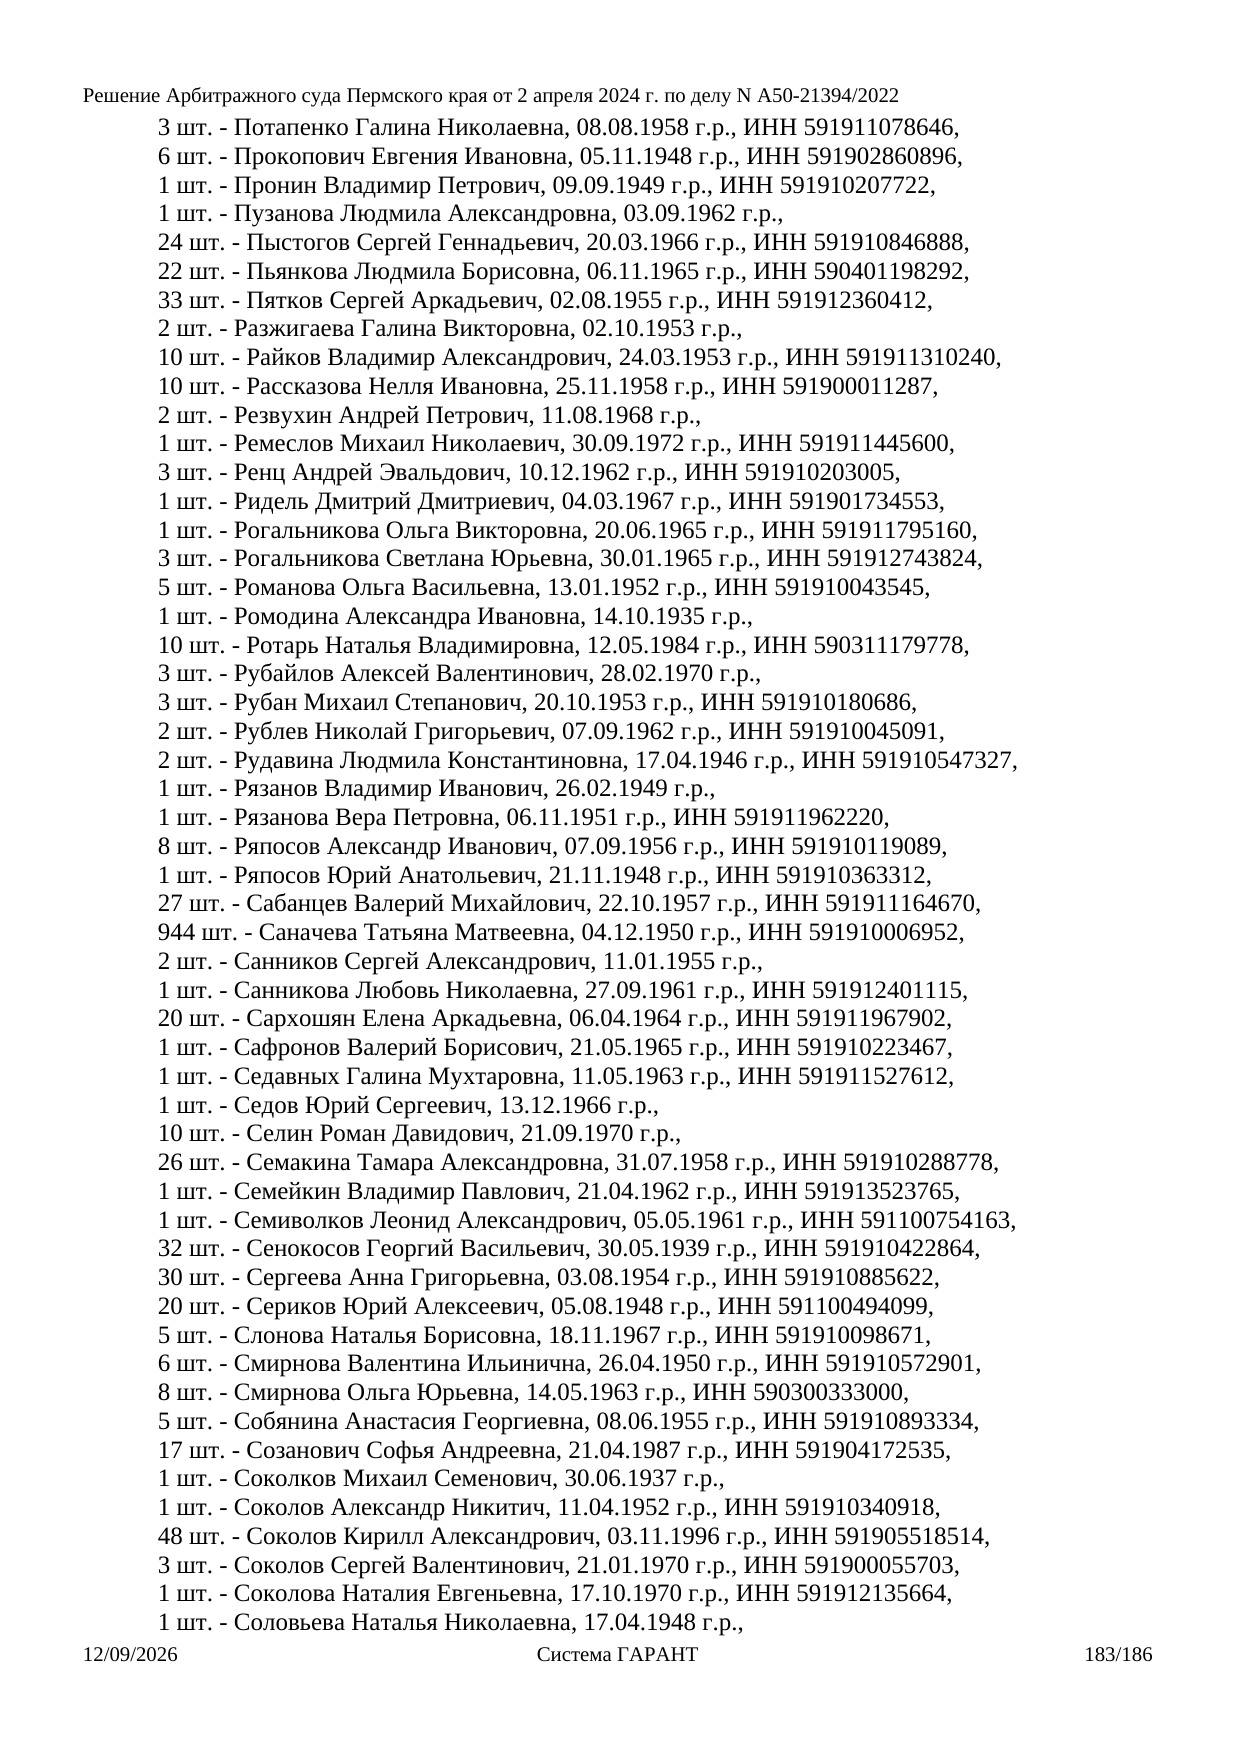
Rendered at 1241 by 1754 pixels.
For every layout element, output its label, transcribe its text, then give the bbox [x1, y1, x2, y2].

text 2 шт. - Разжигаева Галина Викторовна, 02.10.1953 г.р., [83, 313, 1157, 342]
text 20 шт. - Сархошян Елена Аркадьевна, 06.04.1964 г.р., ИНН 591911967902, [83, 1003, 1157, 1032]
text 10 шт. - Ротарь Наталья Владимировна, 12.05.1984 г.р., ИНН 590311179778, [83, 630, 1157, 658]
text 5 шт. - Романова Ольга Васильевна, 13.01.1952 г.р., ИНН 591910043545, [83, 572, 1157, 601]
text 1 шт. - Семиволков Леонид Александрович, 05.05.1961 г.р., ИНН 591100754163, [83, 1205, 1157, 1233]
text 1 шт. - Соловьева Наталья Николаевна, 17.04.1948 г.р., [83, 1607, 1157, 1636]
text 1 шт. - Ридель Дмитрий Дмитриевич, 04.03.1967 г.р., ИНН 591901734553, [83, 486, 1157, 515]
text 6 шт. - Прокопович Евгения Ивановна, 05.11.1948 г.р., ИНН 591902860896, [83, 141, 1157, 170]
text 8 шт. - Ряпосов Александр Иванович, 07.09.1956 г.р., ИНН 591910119089, [83, 831, 1157, 860]
text 26 шт. - Семакина Тамара Александровна, 31.07.1958 г.р., ИНН 591910288778, [83, 1147, 1157, 1176]
text 3 шт. - Соколов Сергей Валентинович, 21.01.1970 г.р., ИНН 591900055703, [83, 1550, 1157, 1578]
text 1 шт. - Пронин Владимир Петрович, 09.09.1949 г.р., ИНН 591910207722, [83, 170, 1157, 198]
text 2 шт. - Рублев Николай Григорьевич, 07.09.1962 г.р., ИНН 591910045091, [83, 716, 1157, 745]
text 20 шт. - Сериков Юрий Алексеевич, 05.08.1948 г.р., ИНН 591100494099, [83, 1291, 1157, 1320]
text 1 шт. - Рогальникова Ольга Викторовна, 20.06.1965 г.р., ИНН 591911795160, [83, 515, 1157, 543]
text 1 шт. - Седов Юрий Сергеевич, 13.12.1966 г.р., [83, 1090, 1157, 1118]
text 1 шт. - Соколов Александр Никитич, 11.04.1952 г.р., ИНН 591910340918, [83, 1492, 1157, 1521]
text 944 шт. - Саначева Татьяна Матвеевна, 04.12.1950 г.р., ИНН 591910006952, [83, 917, 1157, 946]
text 1 шт. - Ремеслов Михаил Николаевич, 30.09.1972 г.р., ИНН 591911445600, [83, 428, 1157, 457]
text 3 шт. - Ренц Андрей Эвальдович, 10.12.1962 г.р., ИНН 591910203005, [83, 457, 1157, 486]
text 3 шт. - Рогальникова Светлана Юрьевна, 30.01.1965 г.р., ИНН 591912743824, [83, 543, 1157, 572]
text 5 шт. - Слонова Наталья Борисовна, 18.11.1967 г.р., ИНН 591910098671, [83, 1320, 1157, 1348]
text 10 шт. - Селин Роман Давидович, 21.09.1970 г.р., [83, 1118, 1157, 1147]
text 27 шт. - Сабанцев Валерий Михайлович, 22.10.1957 г.р., ИНН 591911164670, [83, 888, 1157, 917]
text 1 шт. - Санникова Любовь Николаевна, 27.09.1961 г.р., ИНН 591912401115, [83, 975, 1157, 1003]
text 17 шт. - Созанович Софья Андреевна, 21.04.1987 г.р., ИНН 591904172535, [83, 1435, 1157, 1463]
text 6 шт. - Смирнова Валентина Ильинична, 26.04.1950 г.р., ИНН 591910572901, [83, 1348, 1157, 1377]
text 1 шт. - Соколков Михаил Семенович, 30.06.1937 г.р., [83, 1463, 1157, 1492]
text 5 шт. - Собянина Анастасия Георгиевна, 08.06.1955 г.р., ИНН 591910893334, [83, 1406, 1157, 1435]
text 1 шт. - Ромодина Александра Ивановна, 14.10.1935 г.р., [83, 601, 1157, 630]
text 1 шт. - Седавных Галина Мухтаровна, 11.05.1963 г.р., ИНН 591911527612, [83, 1061, 1157, 1090]
text 3 шт. - Рубайлов Алексей Валентинович, 28.02.1970 г.р., [83, 658, 1157, 687]
text 1 шт. - Пузанова Людмила Александровна, 03.09.1962 г.р., [83, 198, 1157, 227]
text 1 шт. - Рязанова Вера Петровна, 06.11.1951 г.р., ИНН 591911962220, [83, 802, 1157, 831]
text 32 шт. - Сенокосов Георгий Васильевич, 30.05.1939 г.р., ИНН 591910422864, [83, 1233, 1157, 1262]
text 3 шт. - Потапенко Галина Николаевна, 08.08.1958 г.р., ИНН 591911078646, [83, 112, 1157, 141]
text 1 шт. - Соколова Наталия Евгеньевна, 17.10.1970 г.р., ИНН 591912135664, [83, 1578, 1157, 1607]
text 2 шт. - Рудавина Людмила Константиновна, 17.04.1946 г.р., ИНН 591910547327, [83, 745, 1157, 773]
text 22 шт. - Пьянкова Людмила Борисовна, 06.11.1965 г.р., ИНН 590401198292, [83, 256, 1157, 285]
text 10 шт. - Райков Владимир Александрович, 24.03.1953 г.р., ИНН 591911310240, [83, 342, 1157, 371]
text 48 шт. - Соколов Кирилл Александрович, 03.11.1996 г.р., ИНН 591905518514, [83, 1521, 1157, 1550]
text 1 шт. - Рязанов Владимир Иванович, 26.02.1949 г.р., [83, 773, 1157, 802]
text 2 шт. - Резвухин Андрей Петрович, 11.08.1968 г.р., [83, 400, 1157, 428]
text 33 шт. - Пятков Сергей Аркадьевич, 02.08.1955 г.р., ИНН 591912360412, [83, 285, 1157, 313]
text 3 шт. - Рубан Михаил Степанович, 20.10.1953 г.р., ИНН 591910180686, [83, 687, 1157, 716]
text 1 шт. - Сафронов Валерий Борисович, 21.05.1965 г.р., ИНН 591910223467, [83, 1032, 1157, 1061]
text 8 шт. - Смирнова Ольга Юрьевна, 14.05.1963 г.р., ИНН 590300333000, [83, 1377, 1157, 1406]
text 30 шт. - Сергеева Анна Григорьевна, 03.08.1954 г.р., ИНН 591910885622, [83, 1262, 1157, 1291]
text 10 шт. - Рассказова Нелля Ивановна, 25.11.1958 г.р., ИНН 591900011287, [83, 371, 1157, 400]
text 1 шт. - Ряпосов Юрий Анатольевич, 21.11.1948 г.р., ИНН 591910363312, [83, 860, 1157, 888]
text 1 шт. - Семейкин Владимир Павлович, 21.04.1962 г.р., ИНН 591913523765, [83, 1176, 1157, 1205]
text 2 шт. - Санников Сергей Александрович, 11.01.1955 г.р., [83, 946, 1157, 975]
text 24 шт. - Пыстогов Сергей Геннадьевич, 20.03.1966 г.р., ИНН 591910846888, [83, 227, 1157, 256]
